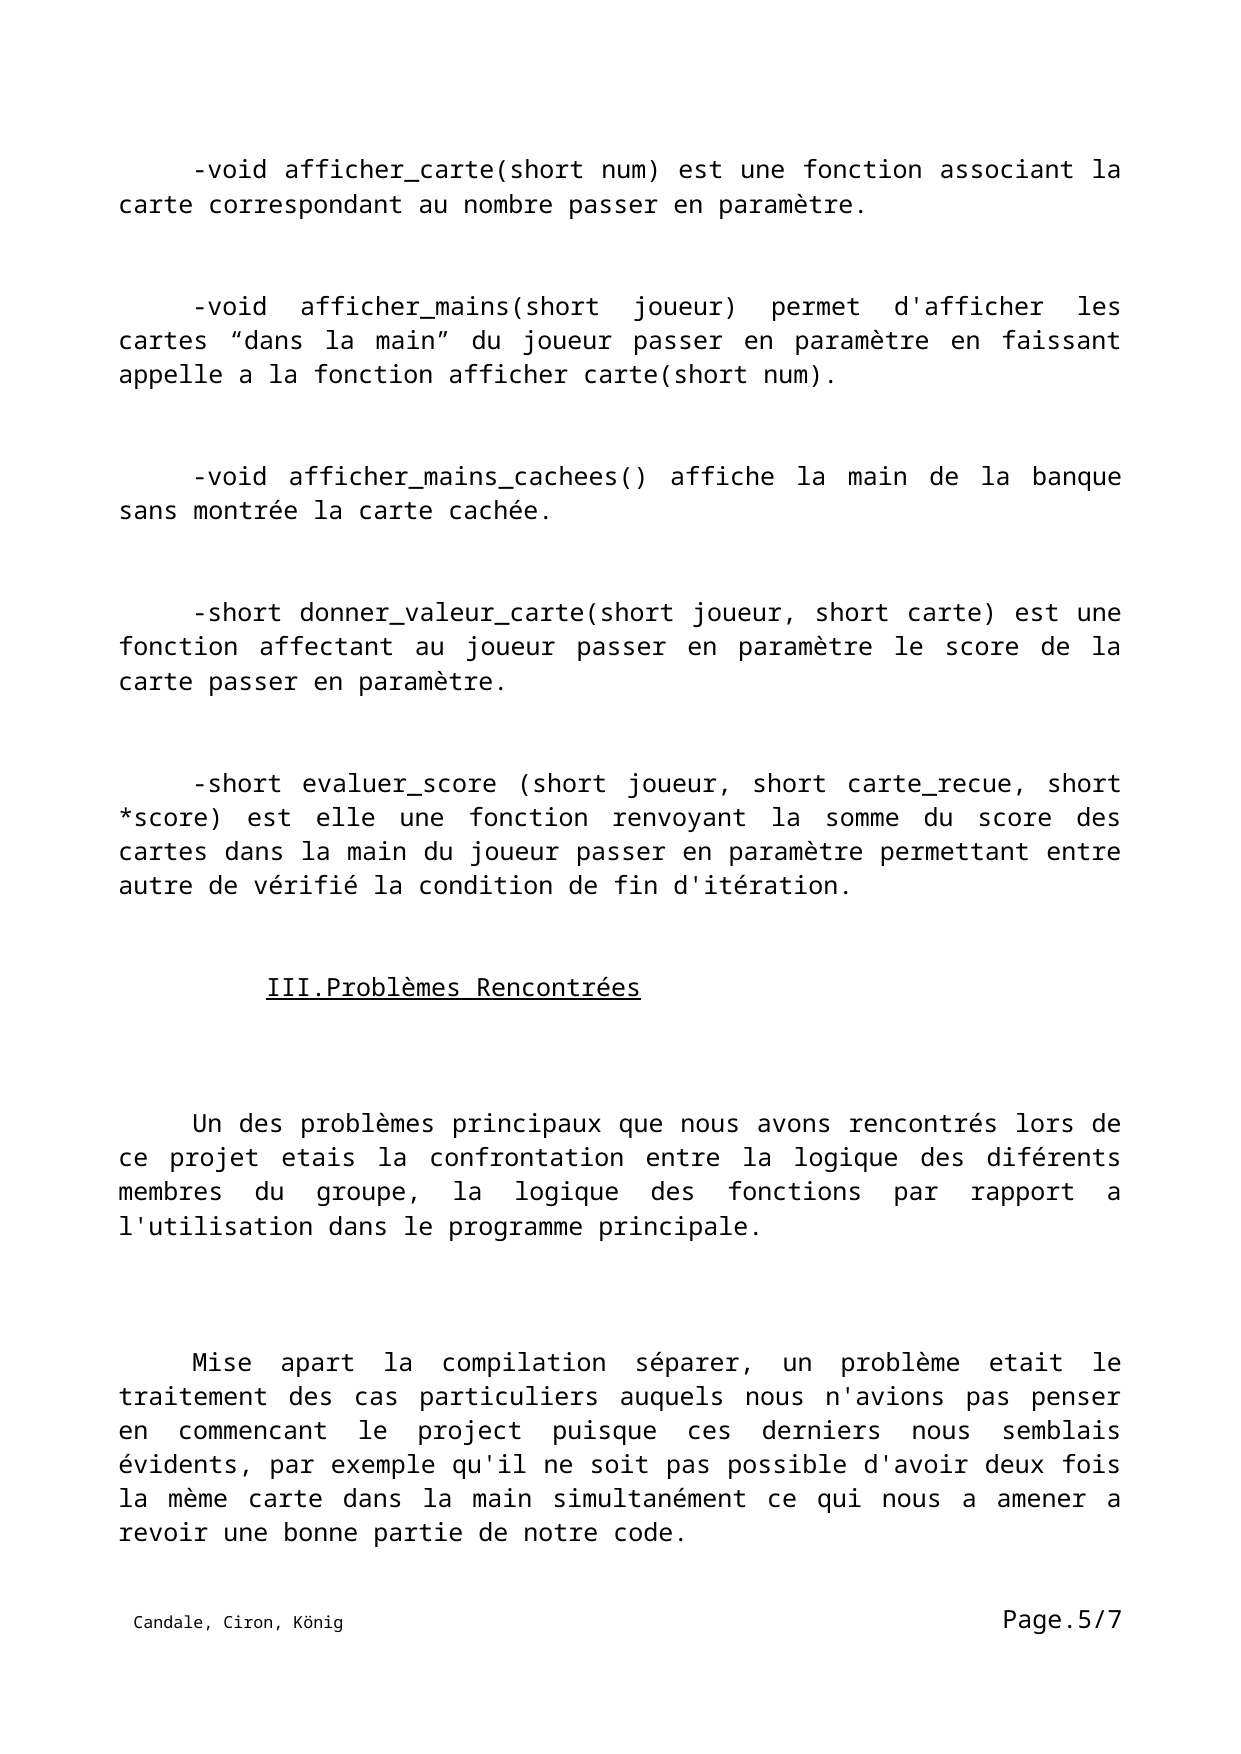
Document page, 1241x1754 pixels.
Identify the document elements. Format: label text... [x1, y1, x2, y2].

text -void afficher_mains(short joueur) permet d'afficher les cartes “dans la main” du joueur passer en paramètre en faissant appelle a la fonction afficher carte(short num). [118, 288, 1122, 391]
text Un des problèmes principaux que nous avons rencontrés lors de ce projet etais la confrontation entre la logique des diférents membres du groupe, la logique des fonctions par rapport a l'utilisation dans le programme principale. [118, 1106, 1122, 1242]
text III.Problèmes Rencontrées [118, 970, 1122, 1004]
text Mise apart la compilation séparer, un problème etait le traitement des cas particuliers auquels nous n'avions pas penser en commencant le project puisque ces derniers nous semblais évidents, par exemple qu'il ne soit pas possible d'avoir deux fois la mème carte dans la main simultanément ce qui nous a amener a revoir une bonne partie de notre code. [118, 1344, 1122, 1549]
text -short evaluer_score (short joueur, short carte_recue, short *score) est elle une fonction renvoyant la somme du score des cartes dans la main du joueur passer en paramètre permettant entre autre de vérifié la condition de fin d'itération. [118, 765, 1122, 902]
text -short donner_valeur_carte(short joueur, short carte) est une fonction affectant au joueur passer en paramètre le score de la carte passer en paramètre. [118, 595, 1122, 697]
text -void afficher_mains_cachees() affiche la main de la banque sans montrée la carte cachée. [118, 459, 1122, 527]
text -void afficher_carte(short num) est une fonction associant la carte correspondant au nombre passer en paramètre. [118, 152, 1122, 220]
